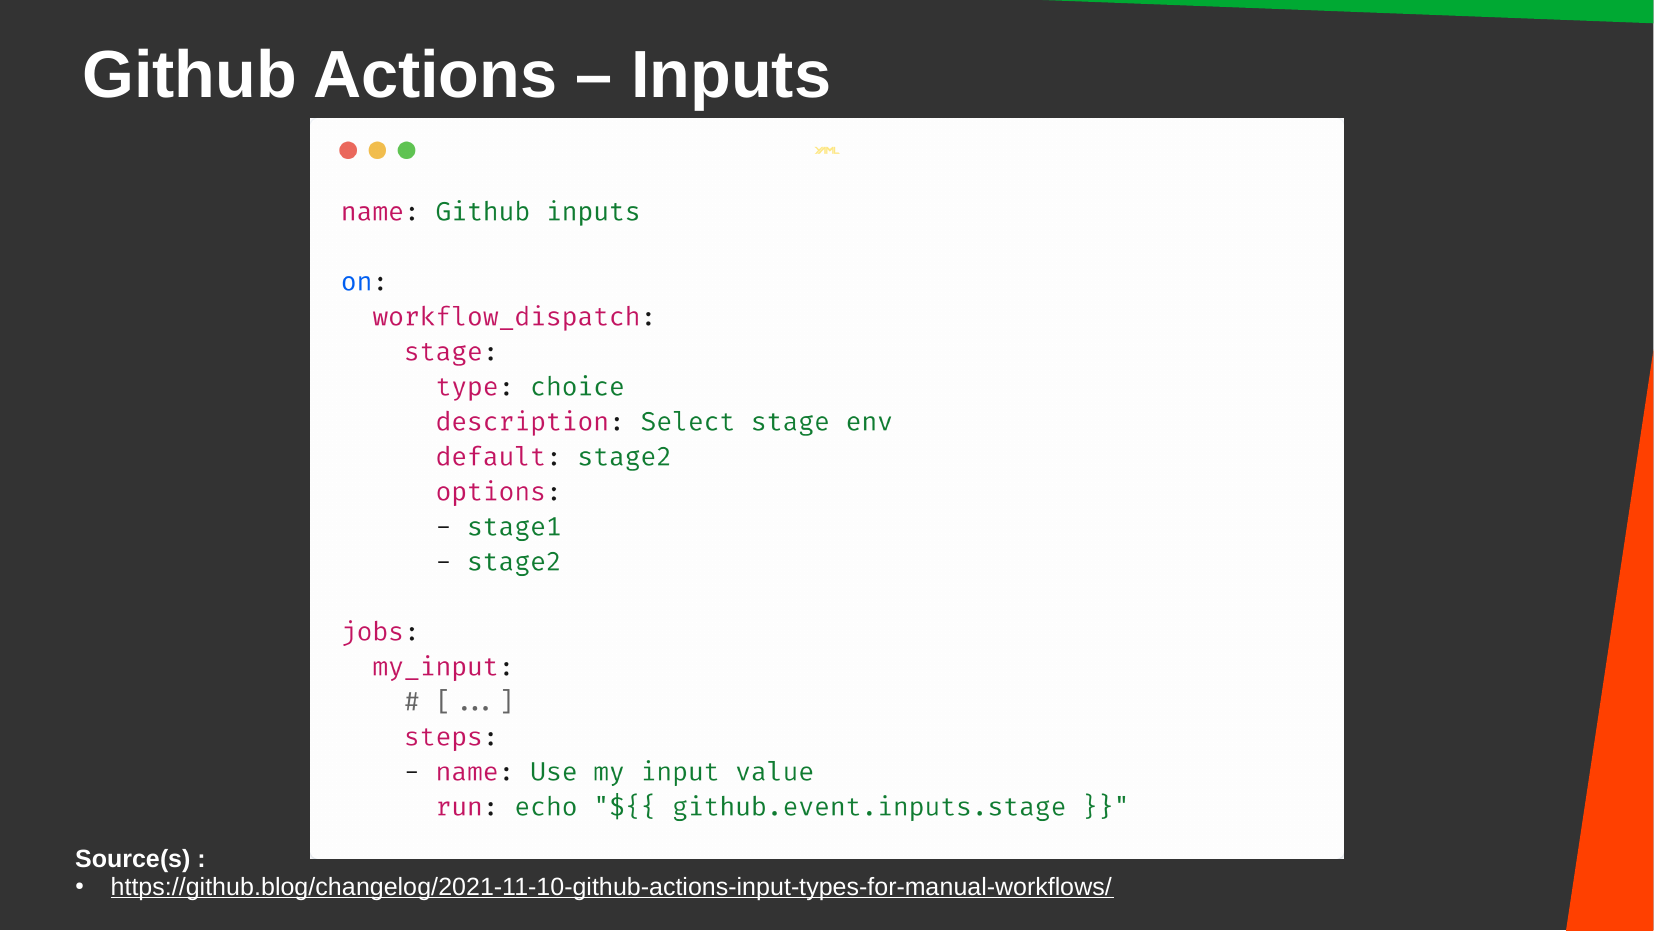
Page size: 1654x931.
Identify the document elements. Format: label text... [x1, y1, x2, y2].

text_box [1042, 0, 1654, 24]
picture [310, 118, 1344, 859]
title Github Actions – Inputs [82, 37, 1595, 119]
text_box [1565, 346, 1654, 931]
text_box Source(s) : https://github.blog/changelog/2021-11-10-github-actions-input-types-for-manual-workflows/ [60, 799, 1546, 909]
